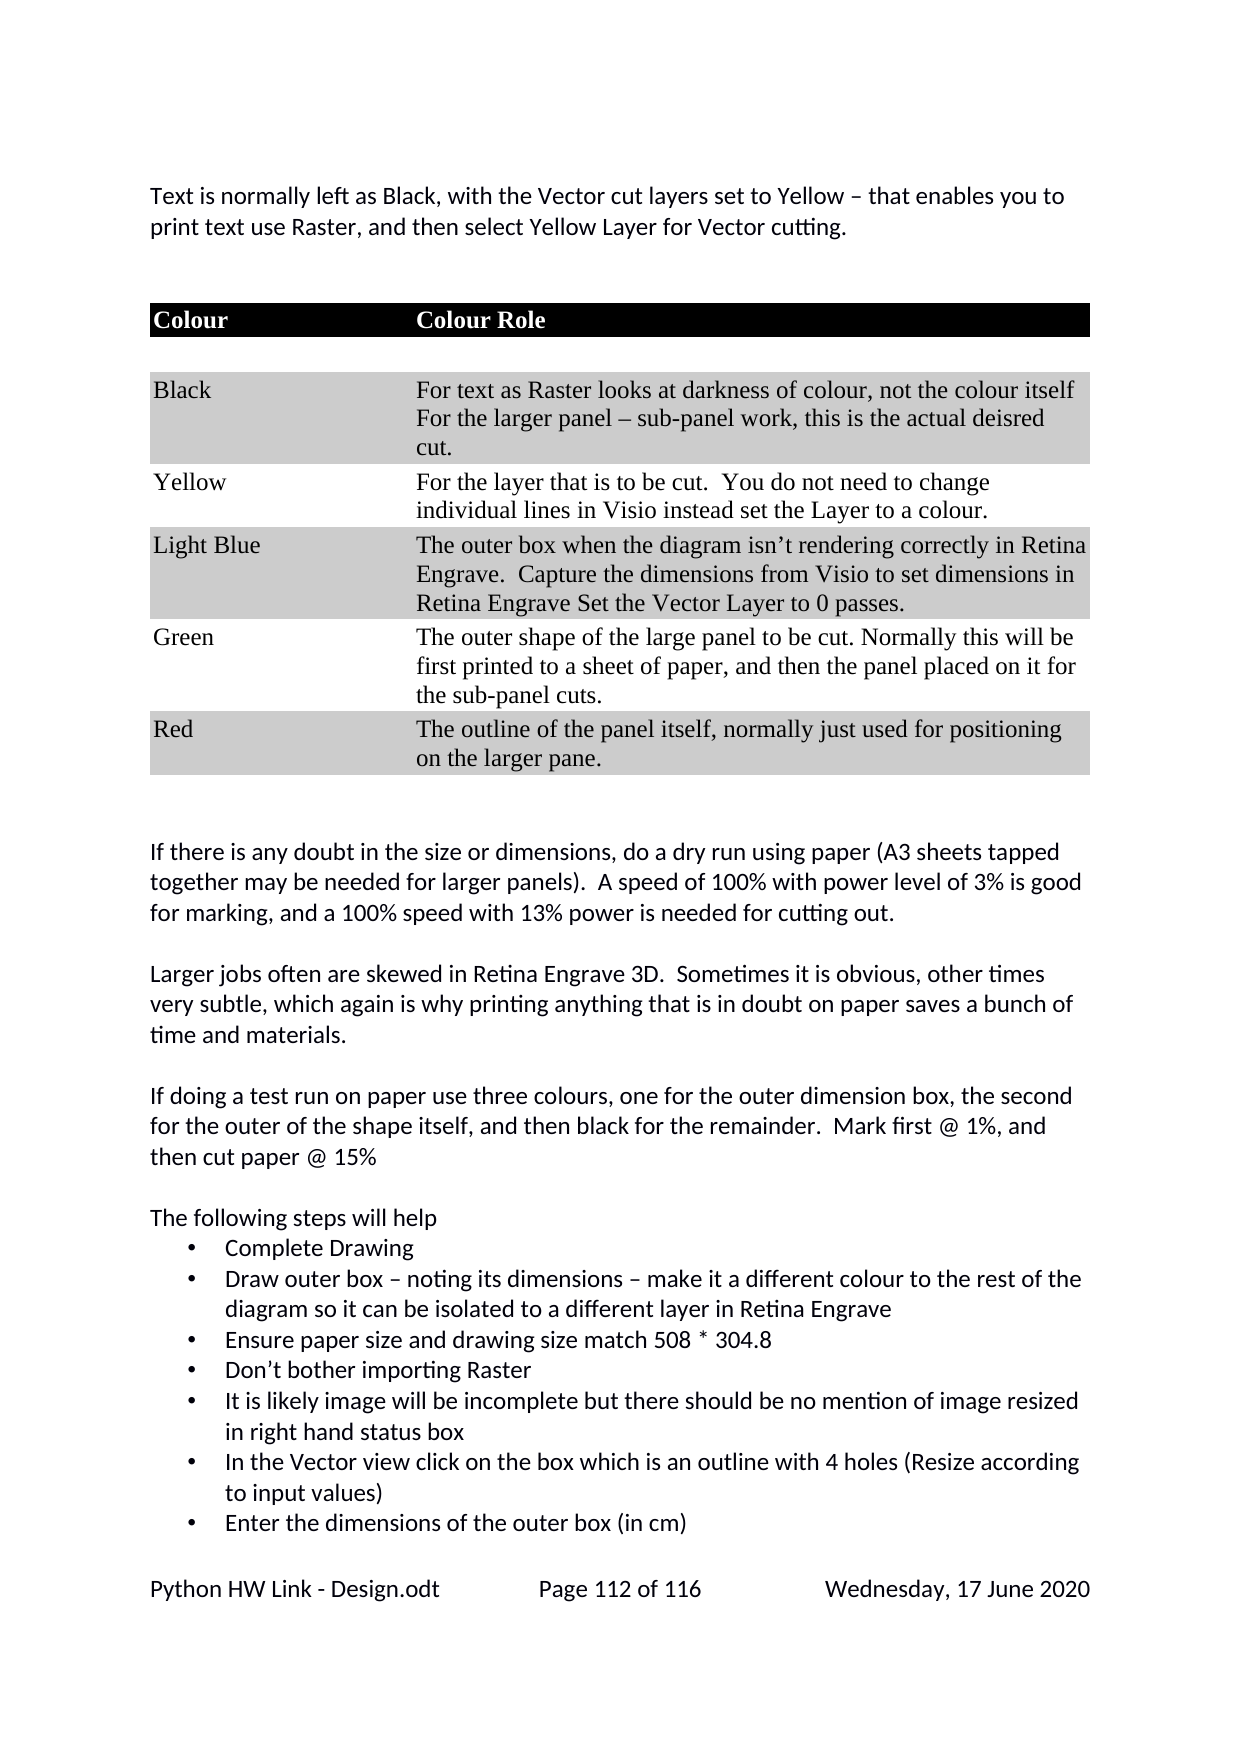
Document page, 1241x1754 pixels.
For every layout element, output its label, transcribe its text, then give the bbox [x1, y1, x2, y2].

list Enter the dimensions of the outer box (in cm) [187, 1507, 1090, 1538]
list Complete Drawing [187, 1232, 1090, 1263]
text Larger jobs often are skewed in Retina Engrave 3D. Sometimes it is obvious, other times very subtle, which again is why printing anything that is in doubt on paper saves a bunch of time and materials. [150, 958, 1090, 1049]
text The following steps will help [150, 1202, 1090, 1232]
table_cell Yellow [150, 464, 413, 527]
table_cell For the layer that is to be cut. You do not need to change individual lines in Visio instead set the Layer to a colour. [413, 464, 1090, 527]
table_cell Green [150, 619, 413, 711]
table_cell [150, 337, 413, 372]
list In the Vector view click on the box which is an outline with 4 holes (Resize according to input values) [187, 1446, 1090, 1507]
table_cell The outer shape of the large panel to be cut. Normally this will be first printed to a sheet of paper, and then the panel placed on it for the sub-panel cuts. [413, 619, 1090, 711]
table_header Colour [150, 303, 413, 337]
text Text is normally left as Black, with the Vector cut layers set to Yellow – that enables you to print text use Raster, and then select Yellow Layer for Vector cutting. [150, 181, 1090, 242]
list Draw outer box – noting its dimensions – make it a different colour to the rest of the diagram so it can be isolated to a different layer in Retina Engrave [187, 1263, 1090, 1324]
text If there is any doubt in the size or dimensions, do a dry run using paper (A3 sheets tapped together may be needed for larger panels). A speed of 100% with power level of 3% is good for marking, and a 100% speed with 13% power is needed for cutting out. [150, 836, 1090, 927]
text If doing a test run on paper use three colours, one for the outer dimension box, the second for the outer of the shape itself, and then black for the remainder. Mark first @ 1%, and then cut paper @ 15% [150, 1080, 1090, 1171]
table_cell [413, 337, 1090, 372]
list It is likely image will be incomplete but there should be no mention of image resized in right hand status box [187, 1385, 1090, 1446]
list Ensure paper size and drawing size match 508 * 304.8 [187, 1324, 1090, 1354]
list Don’t bother importing Raster [187, 1354, 1090, 1385]
table_cell Light Blue [150, 527, 413, 619]
table_cell For text as Raster looks at darkness of colour, not the colour itself For the larger panel – sub-panel work, this is the actual deisred cut. [413, 372, 1090, 464]
table_cell Black [150, 372, 413, 464]
table_header Colour Role [413, 303, 1090, 337]
table_cell The outline of the panel itself, normally just used for positioning on the larger pane. [413, 711, 1090, 775]
table_cell The outer box when the diagram isn’t rendering correctly in Retina Engrave. Capture the dimensions from Visio to set dimensions in Retina Engrave Set the Vector Layer to 0 passes. [413, 527, 1090, 619]
table_cell Red [150, 711, 413, 775]
